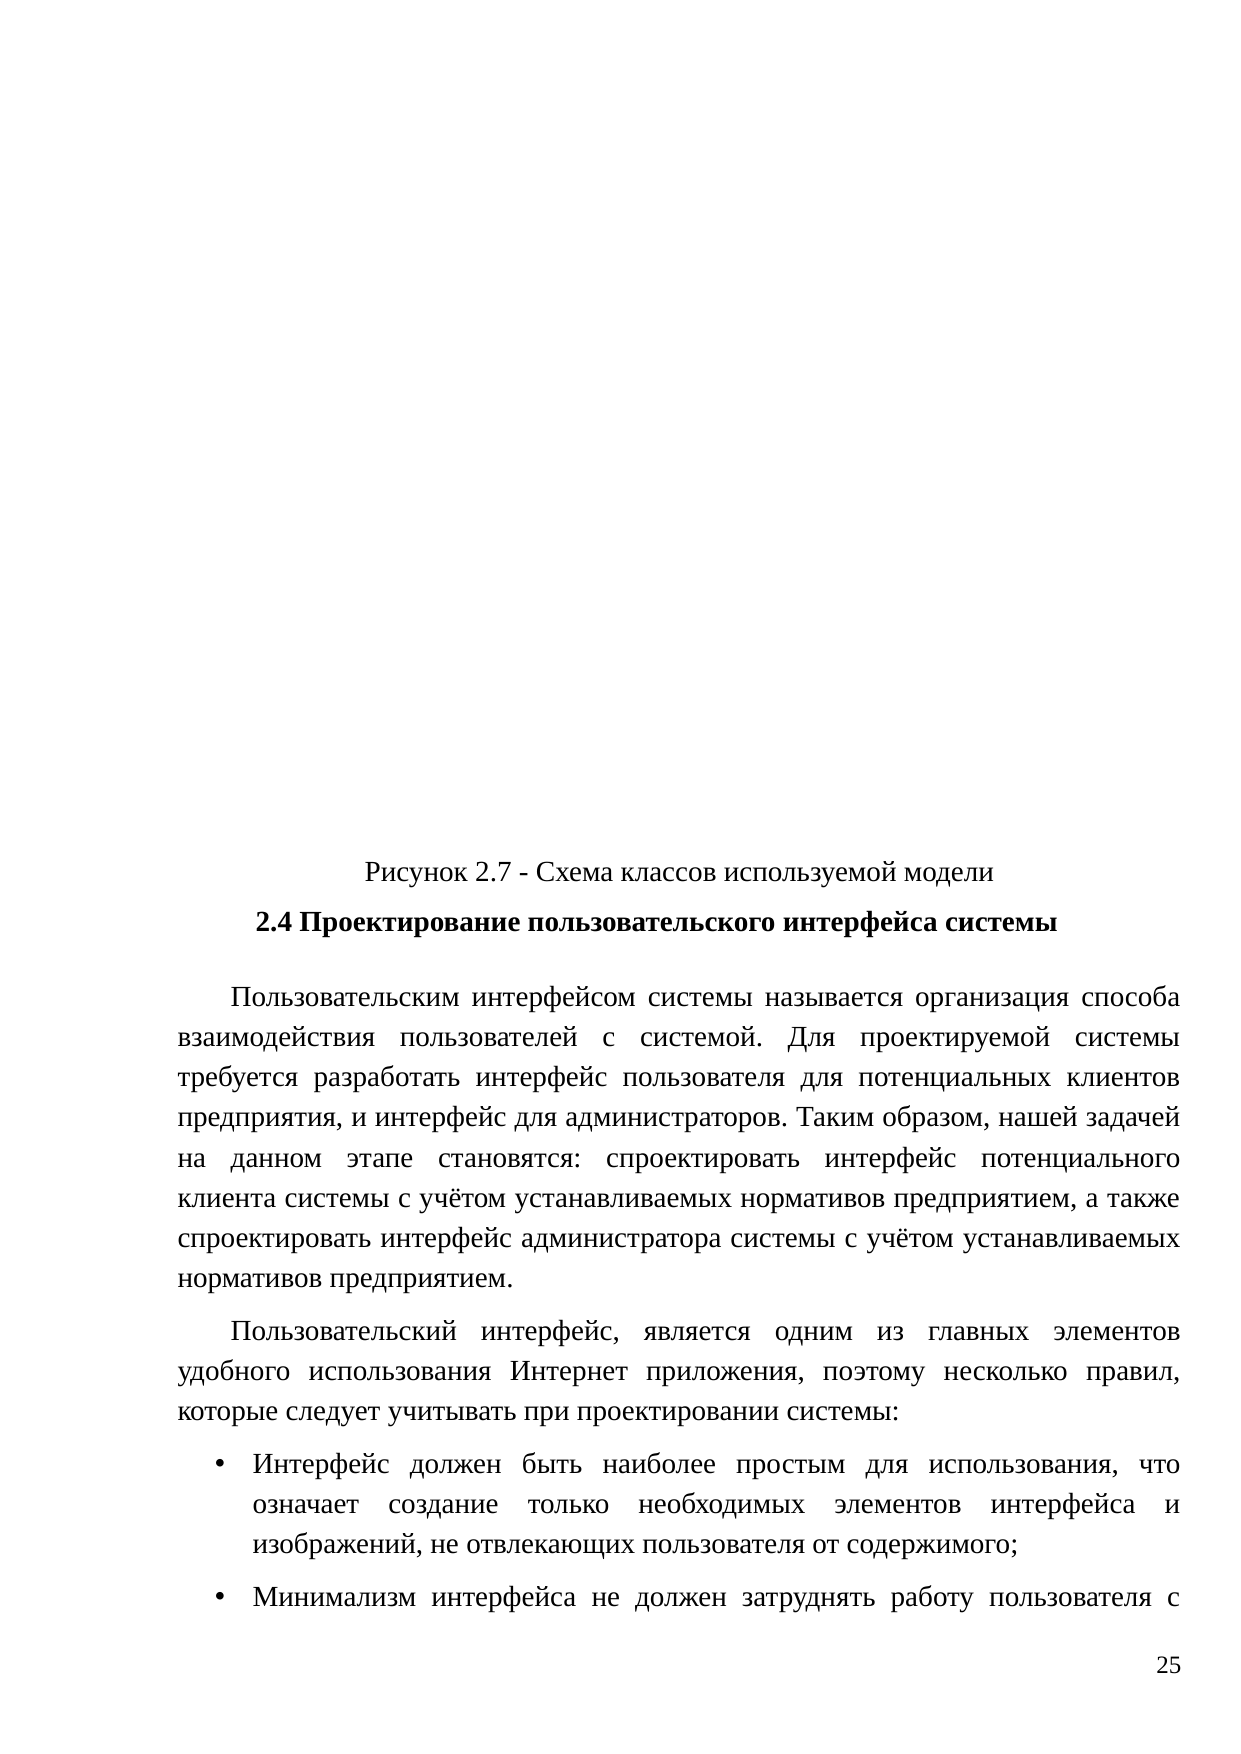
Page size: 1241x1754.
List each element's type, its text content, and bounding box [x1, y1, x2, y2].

text Пользовательский интерфейс, является одним из главных элементов удобного использования Интернет приложения, поэтому несколько правил, которые следует учитывать при проектировании системы: [177, 1313, 1181, 1427]
subtitle Проектирование пользовательского интерфейса системы [177, 75, 1181, 938]
text Рисунок 2.7 - Схема классов используемой модели [241, 87, 1117, 888]
list Минимализм интерфейса не должен затруднять работу пользователя с [215, 1579, 1181, 1613]
text Пользовательским интерфейсом системы называется организация способа взаимодействия пользователей с системой. Для проектируемой системы требуется разработать интерфейс пользователя для потенциальных клиентов предприятия, и интерфейс для администраторов. Таким образом, нашей задачей на данном этапе становятся: спроектировать интерфейс потенциального клиента системы с учётом устанавливаемых нормативов предприятием, а также спроектировать интерфейс администратора системы с учётом устанавливаемых нормативов предприятием. [177, 979, 1181, 1294]
list Интерфейс должен быть наиболее простым для использования, что означает создание только необходимых элементов интерфейса и изображений, не отвлекающих пользователя от содержимого; [215, 1446, 1181, 1560]
